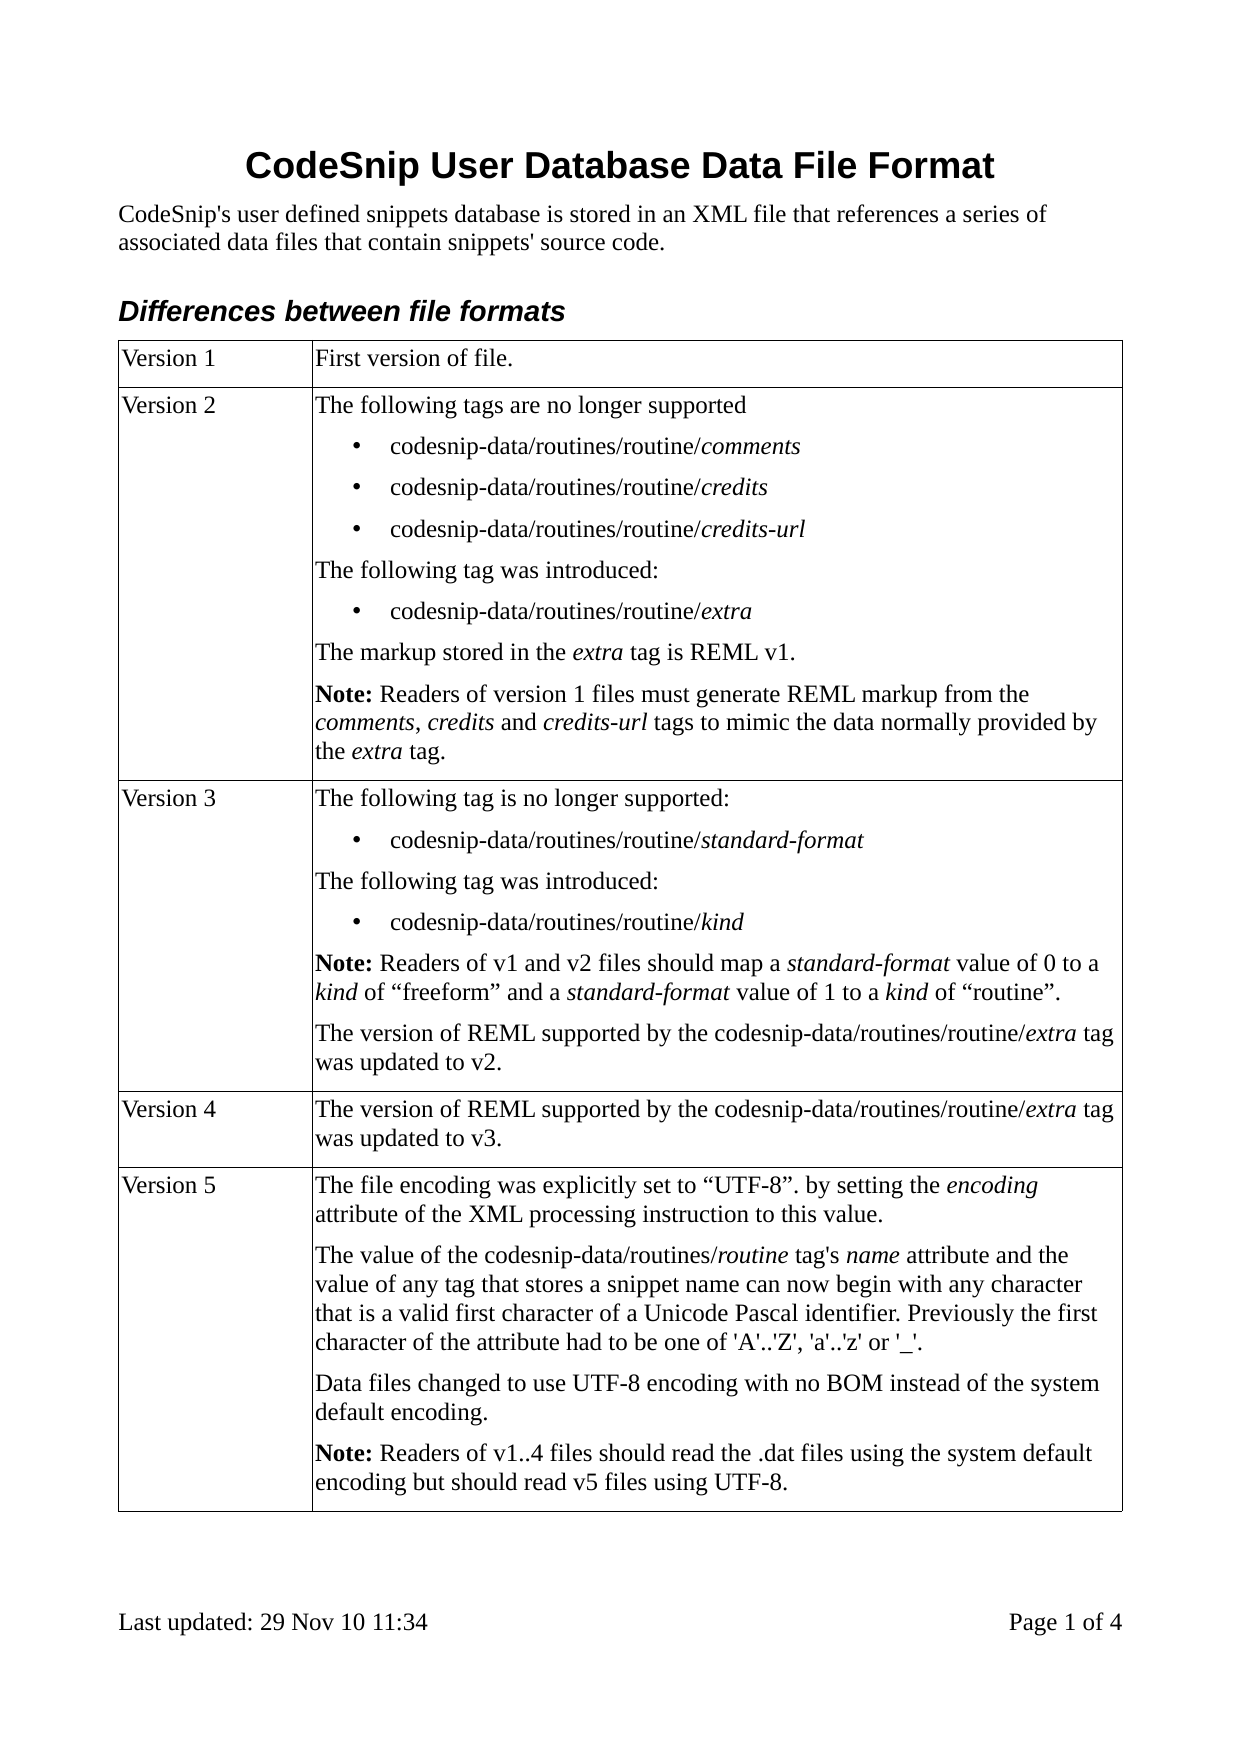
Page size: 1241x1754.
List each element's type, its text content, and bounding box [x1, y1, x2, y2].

table_cell The file encoding was explicitly set to “UTF-8”. by setting the encoding attribute of the XML processing instruction to this value. The value of the codesnip-data/routines/routine tag's name attribute and the value of any tag that stores a snippet name can now begin with any character that is a valid first character of a Unicode Pascal identifier. Previously the first character of the attribute had to be one of 'A'..'Z', 'a'..'z' or '_'. Data files changed to use UTF-8 encoding with no BOM instead of the system default encoding. Note: Readers of v1..4 files should read the .dat files using the system default encoding but should read v5 files using UTF-8. [313, 1168, 1122, 1511]
table_cell The following tag is no longer supported: codesnip-data/routines/routine/standard-format The following tag was introduced: codesnip-data/routines/routine/kind Note: Readers of v1 and v2 files should map a standard-format value of 0 to a kind of “freeform” and a standard-format value of 1 to a kind of “routine”. The version of REML supported by the codesnip-data/routines/routine/extra tag was updated to v2. [313, 781, 1122, 1091]
subtitle Differences between file formats [118, 294, 1122, 327]
table_cell Version 2 [119, 388, 312, 780]
table_header First version of file. [313, 341, 1122, 387]
text CodeSnip's user defined snippets database is stored in an XML file that references a series of associated data files that contain snippets' source code. [118, 199, 1122, 256]
table_cell Version 3 [119, 781, 312, 1091]
table_cell Version 5 [119, 1168, 312, 1511]
table_header Version 1 [119, 341, 312, 387]
table_cell Version 4 [119, 1092, 312, 1167]
title CodeSnip User Database Data File Format [118, 143, 1122, 186]
table_cell The version of REML supported by the codesnip-data/routines/routine/extra tag was updated to v3. [313, 1092, 1122, 1167]
table_cell The following tags are no longer supported codesnip-data/routines/routine/comments codesnip-data/routines/routine/credits codesnip-data/routines/routine/credits-url The following tag was introduced: codesnip-data/routines/routine/extra The markup stored in the extra tag is REML v1. Note: Readers of version 1 files must generate REML markup from the comments, credits and credits-url tags to mimic the data normally provided by the extra tag. [313, 388, 1122, 780]
